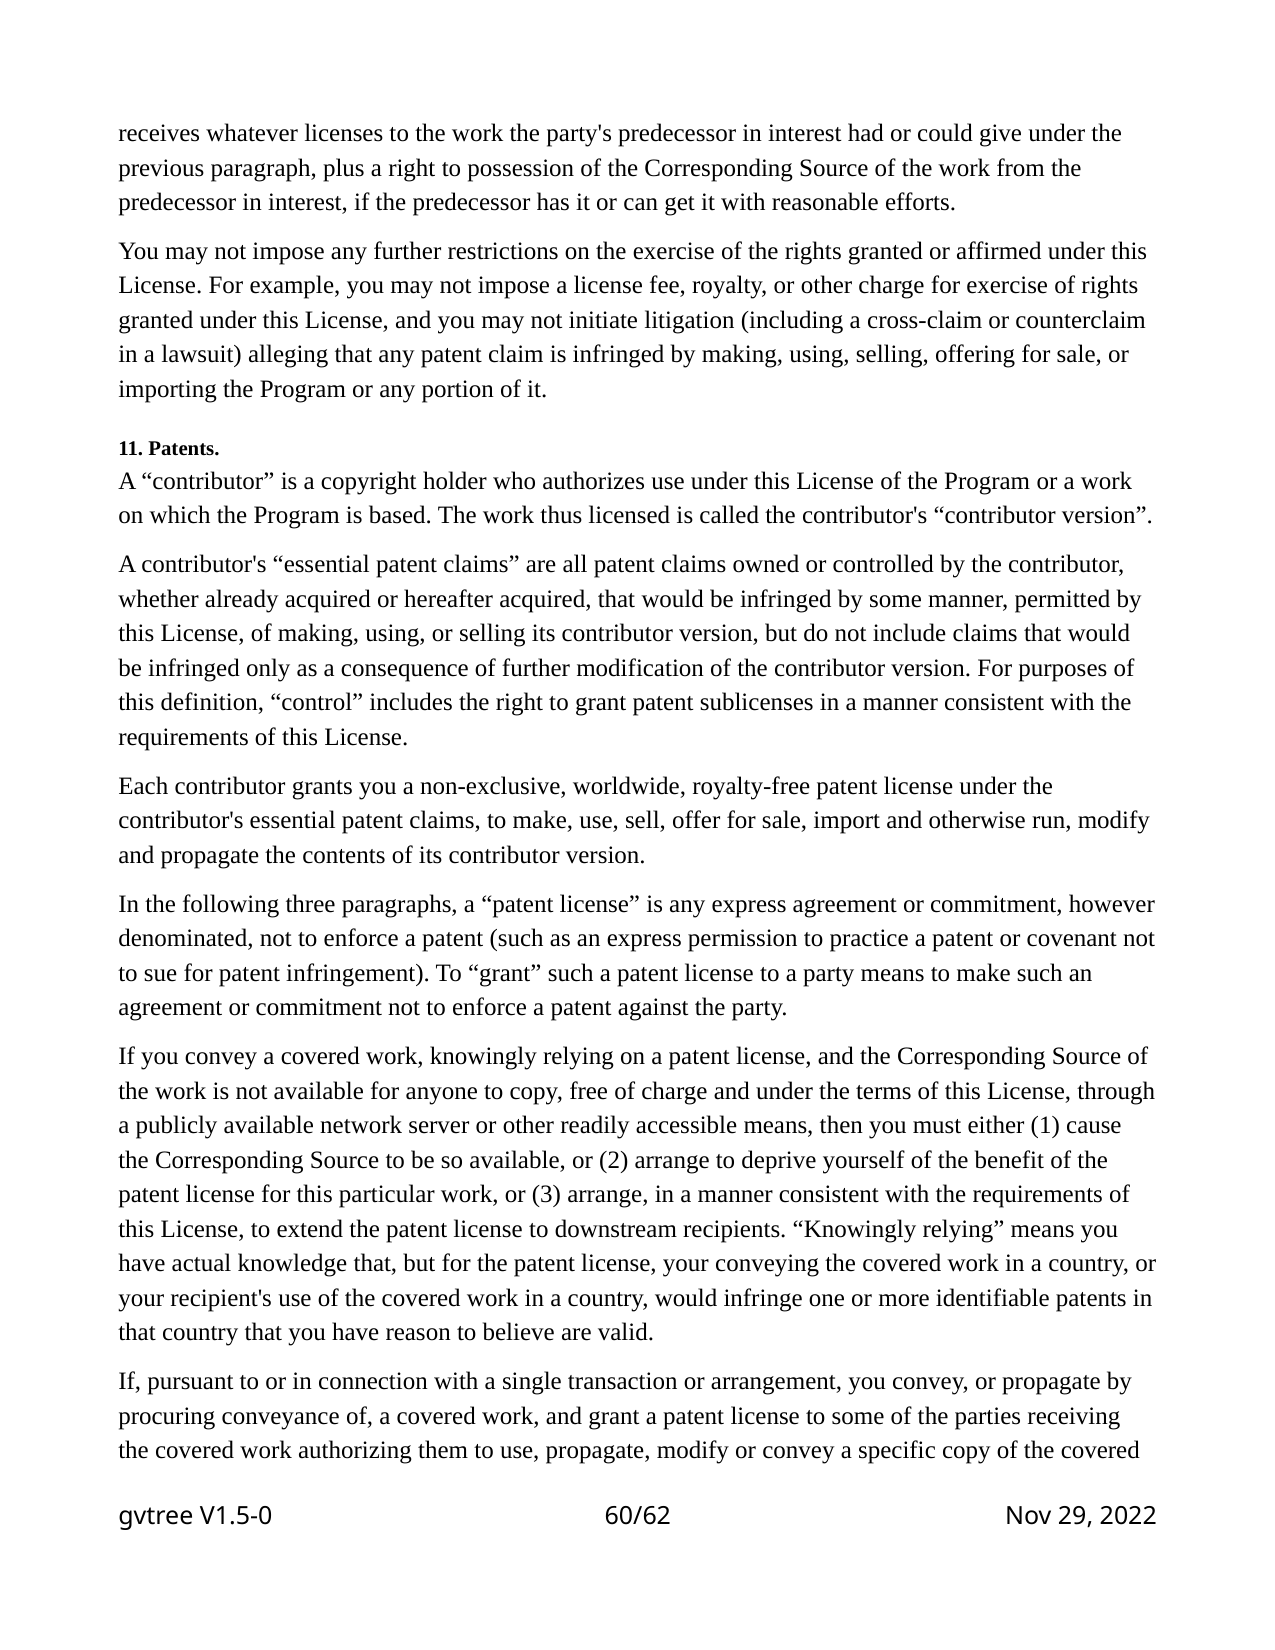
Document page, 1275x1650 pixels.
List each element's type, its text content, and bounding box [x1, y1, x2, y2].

text If you convey a covered work, knowingly relying on a patent license, and the Corresponding Source of the work is not available for anyone to copy, free of charge and under the terms of this License, through a publicly available network server or other readily accessible means, then you must either (1) cause the Corresponding Source to be so available, or (2) arrange to deprive yourself of the benefit of the patent license for this particular work, or (3) arrange, in a manner consistent with the requirements of this License, to extend the patent license to downstream recipients. “Knowingly relying” means you have actual knowledge that, but for the patent license, your conveying the covered work in a country, or your recipient's use of the covered work in a country, would infringe one or more identifiable patents in that country that you have reason to believe are valid. [118, 1041, 1157, 1346]
text If, pursuant to or in connection with a single transaction or arrangement, you convey, or propagate by procuring conveyance of, a covered work, and grant a patent license to some of the parties receiving the covered work authorizing them to use, propagate, modify or convey a specific copy of the covered [118, 1366, 1157, 1464]
subtitle 11. Patents. [118, 436, 1157, 460]
text A “contributor” is a copyright holder who authorizes use under this License of the Program or a work on which the Program is based. The work thus licensed is called the contributor's “contributor version”. [118, 466, 1157, 529]
text receives whatever licenses to the work the party's predecessor in interest had or could give under the previous paragraph, plus a right to possession of the Corresponding Source of the work from the predecessor in interest, if the predecessor has it or can get it with reasonable efforts. [118, 118, 1157, 216]
text Each contributor grants you a non-exclusive, worldwide, royalty-free patent license under the contributor's essential patent claims, to make, use, sell, offer for sale, import and otherwise run, modify and propagate the contents of its contributor version. [118, 771, 1157, 869]
text You may not impose any further restrictions on the exercise of the rights granted or affirmed under this License. For example, you may not impose a license fee, royalty, or other charge for exercise of rights granted under this License, and you may not initiate litigation (including a cross-claim or counterclaim in a lawsuit) alleging that any patent claim is infringed by making, using, selling, offering for sale, or importing the Program or any portion of it. [118, 236, 1157, 403]
text In the following three paragraphs, a “patent license” is any express agreement or commitment, however denominated, not to enforce a patent (such as an express permission to practice a patent or covenant not to sue for patent infringement). To “grant” such a patent license to a party means to make such an agreement or commitment not to enforce a patent against the party. [118, 889, 1157, 1021]
text A contributor's “essential patent claims” are all patent claims owned or controlled by the contributor, whether already acquired or hereafter acquired, that would be infringed by some manner, permitted by this License, of making, using, or selling its contributor version, but do not include claims that would be infringed only as a consequence of further modification of the contributor version. For purposes of this definition, “control” includes the right to grant patent sublicenses in a manner consistent with the requirements of this License. [118, 549, 1157, 751]
